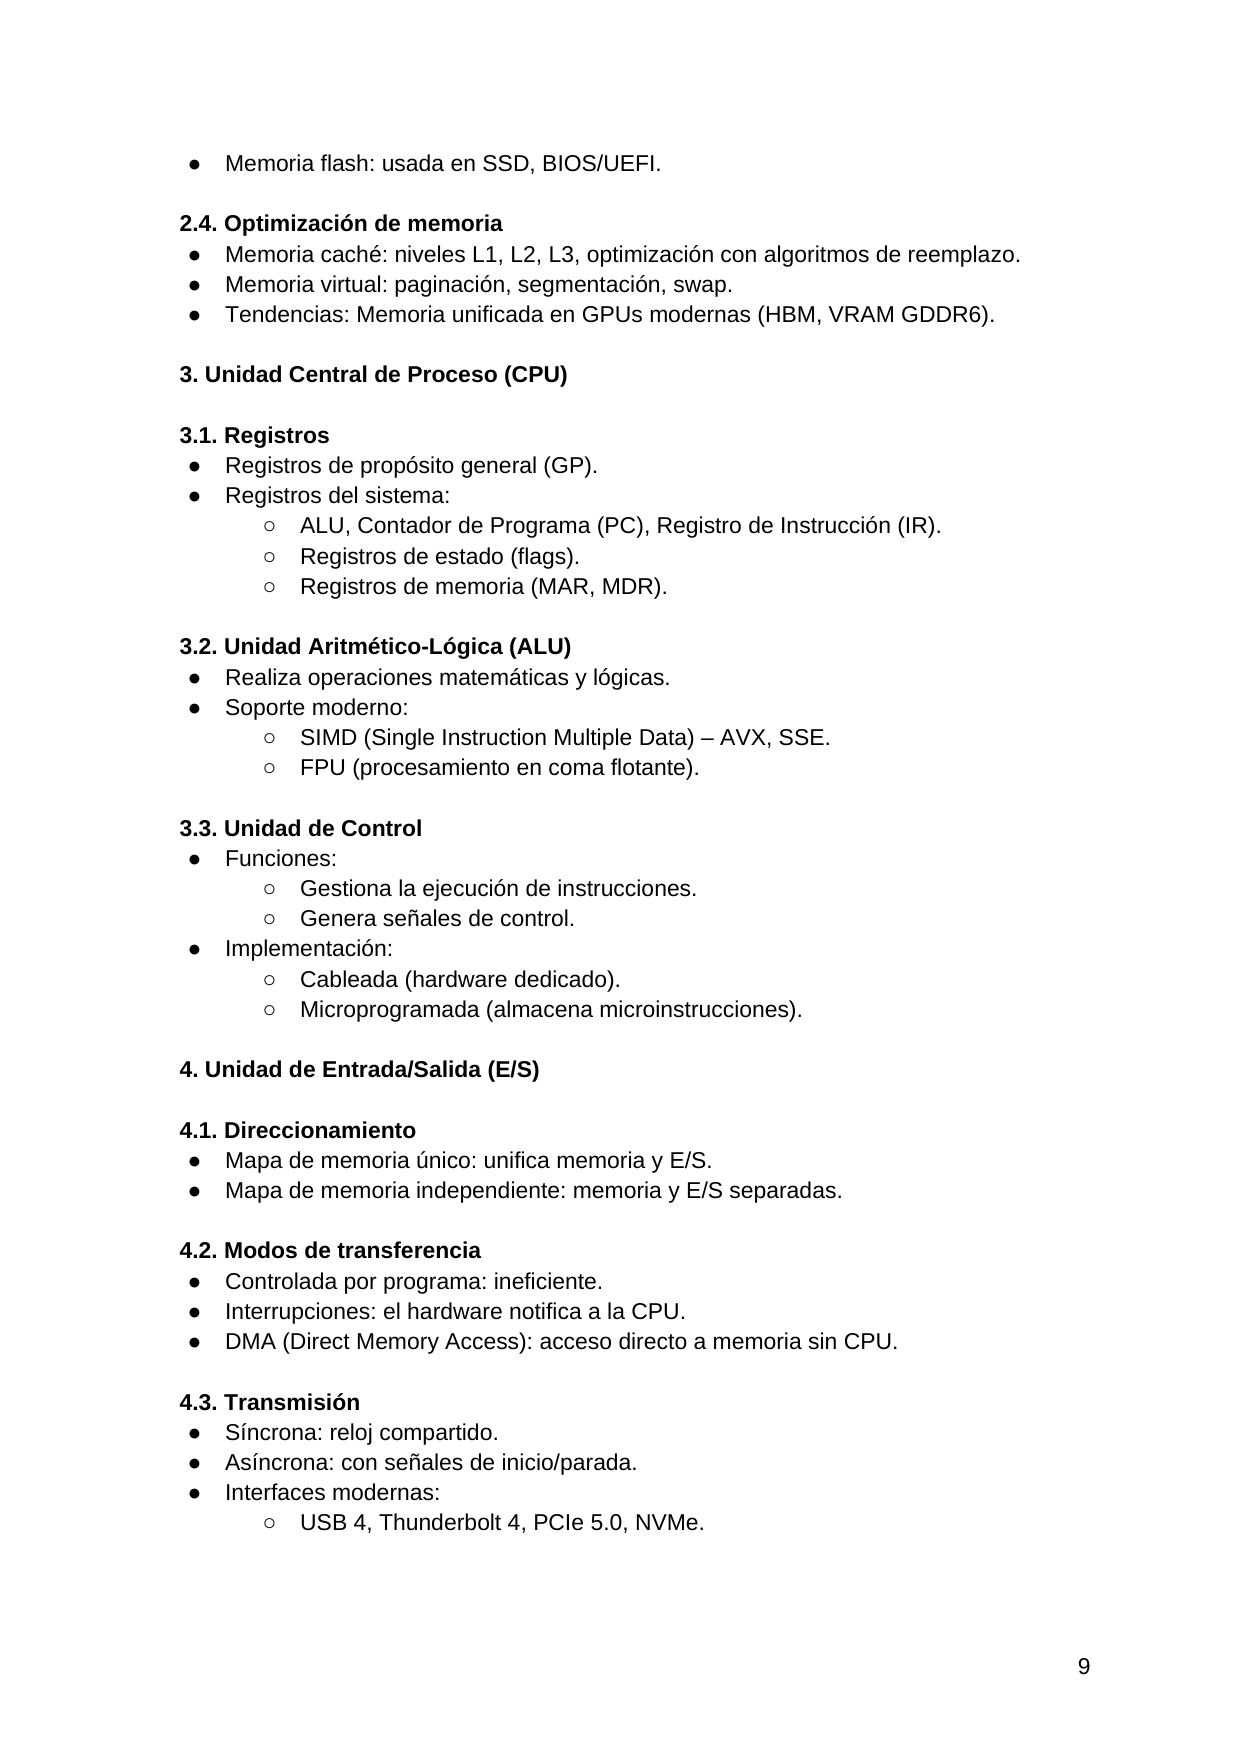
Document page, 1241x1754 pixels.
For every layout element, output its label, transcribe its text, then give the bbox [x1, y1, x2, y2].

list DMA (Direct Memory Access): acceso directo a memoria sin CPU. [187, 1328, 1090, 1354]
text 3.1. Registros [179, 422, 1090, 448]
list Registros de estado (flags). [262, 543, 1090, 569]
list SIMD (Single Instruction Multiple Data) – AVX, SSE. [262, 724, 1090, 750]
list Memoria caché: niveles L1, L2, L3, optimización con algoritmos de reemplazo. [187, 241, 1090, 267]
list Asíncrona: con señales de inicio/parada. [187, 1449, 1090, 1475]
list Realiza operaciones matemáticas y lógicas. [187, 663, 1090, 690]
list Interrupciones: el hardware notifica a la CPU. [187, 1298, 1090, 1324]
list Mapa de memoria único: unifica memoria y E/S. [187, 1147, 1090, 1173]
list Tendencias: Memoria unificada en GPUs modernas (HBM, VRAM GDDR6). [187, 301, 1090, 327]
list Mapa de memoria independiente: memoria y E/S separadas. [187, 1177, 1090, 1203]
list Memoria flash: usada en SSD, BIOS/UEFI. [187, 150, 1090, 176]
list Gestiona la ejecución de instrucciones. [262, 875, 1090, 901]
text 3. Unidad Central de Proceso (CPU) [179, 361, 1090, 388]
text 2.4. Optimización de memoria [179, 210, 1090, 237]
list Microprogramada (almacena microinstrucciones). [262, 996, 1090, 1022]
list Genera señales de control. [262, 905, 1090, 932]
text 4.2. Modos de transferencia [179, 1237, 1090, 1264]
list Registros del sistema: [187, 482, 1090, 509]
list Registros de memoria (MAR, MDR). [262, 573, 1090, 599]
list Registros de propósito general (GP). [187, 452, 1090, 478]
text 4.1. Direccionamiento [179, 1117, 1090, 1143]
text 4. Unidad de Entrada/Salida (E/S) [179, 1056, 1090, 1083]
list Síncrona: reloj compartido. [187, 1419, 1090, 1445]
list Soporte moderno: [187, 694, 1090, 720]
list Cableada (hardware dedicado). [262, 966, 1090, 992]
list Implementación: [187, 935, 1090, 962]
list Interfaces modernas: [187, 1479, 1090, 1506]
text 3.3. Unidad de Control [179, 814, 1090, 841]
list Memoria virtual: paginación, segmentación, swap. [187, 271, 1090, 297]
text 3.2. Unidad Aritmético-Lógica (ALU) [179, 633, 1090, 660]
list FPU (procesamiento en coma flotante). [262, 754, 1090, 781]
list ALU, Contador de Programa (PC), Registro de Instrucción (IR). [262, 512, 1090, 539]
list Funciones: [187, 845, 1090, 871]
list USB 4, Thunderbolt 4, PCIe 5.0, NVMe. [262, 1509, 1090, 1536]
list Controlada por programa: ineficiente. [187, 1268, 1090, 1294]
text 4.3. Transmisión [179, 1388, 1090, 1415]
